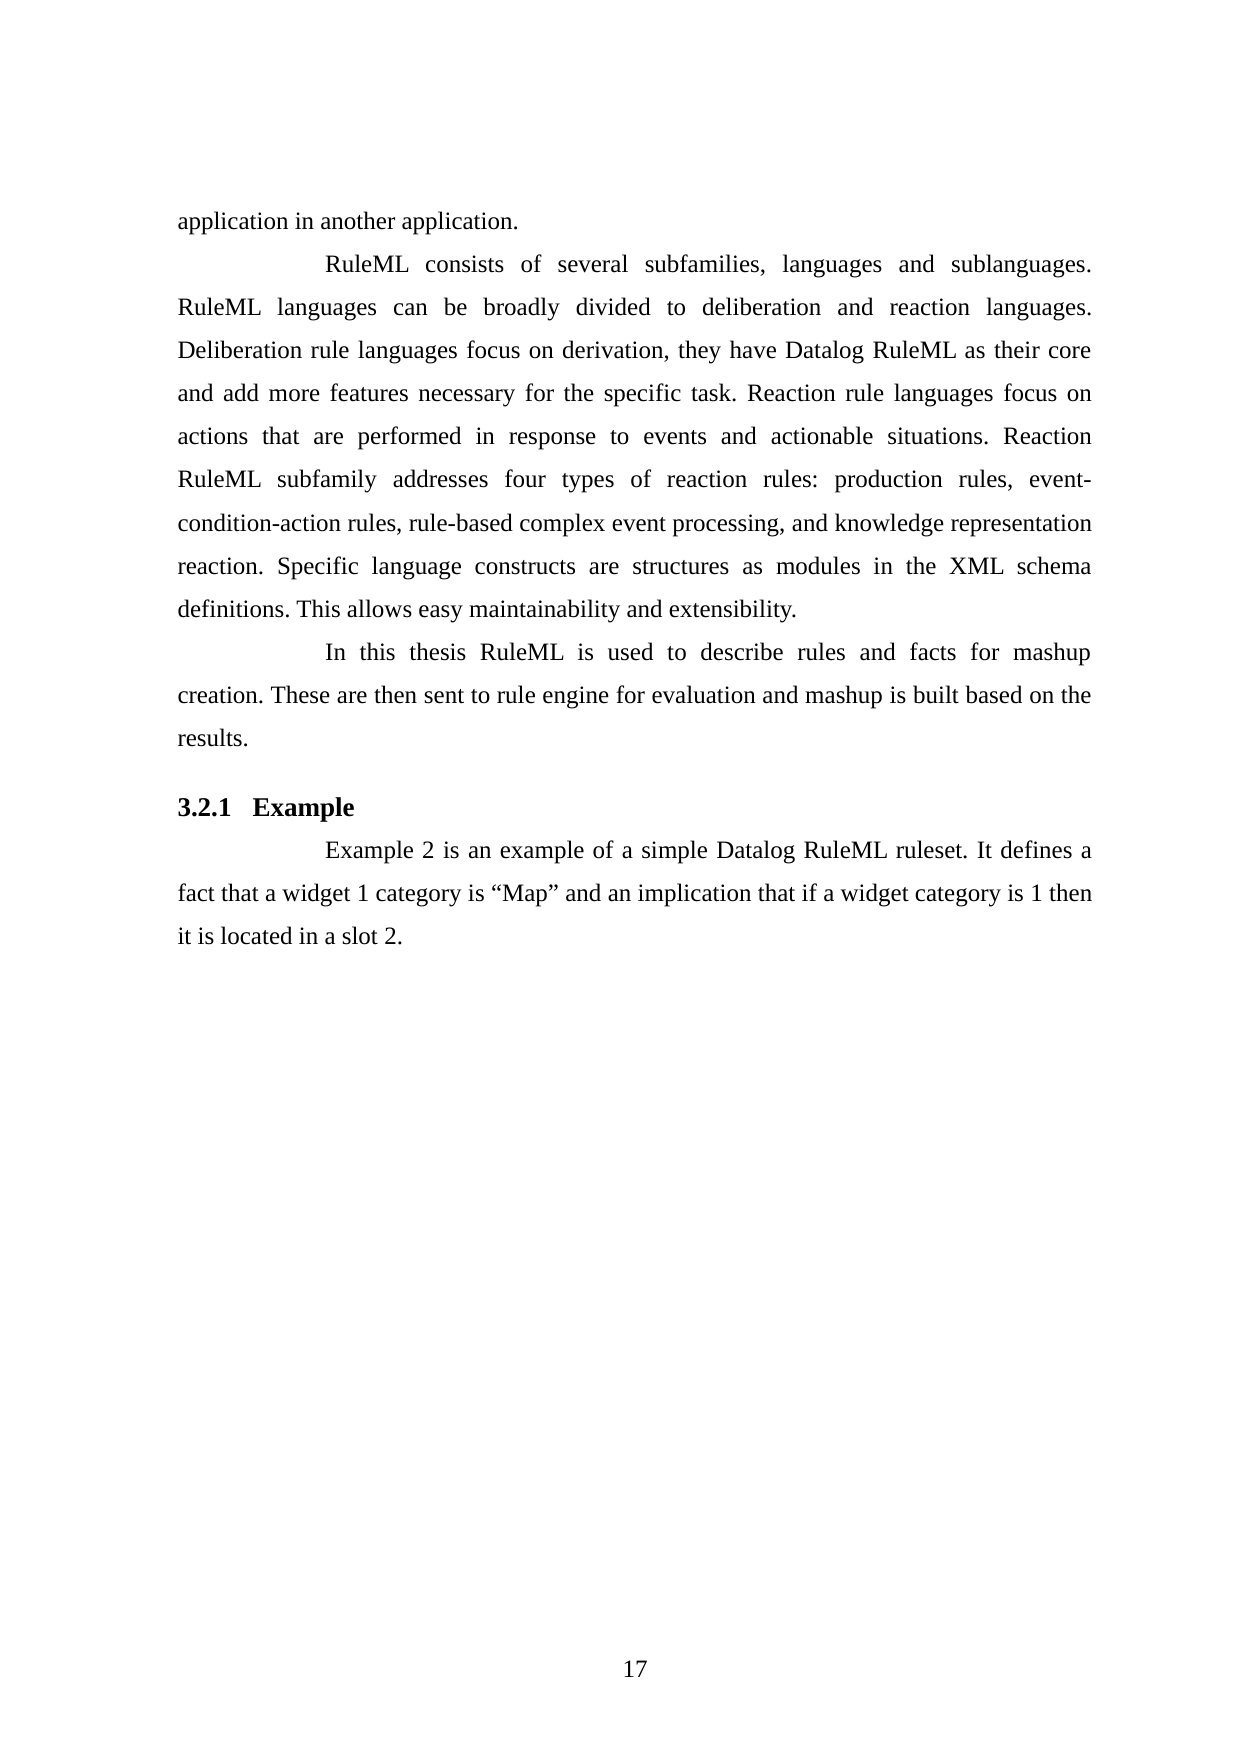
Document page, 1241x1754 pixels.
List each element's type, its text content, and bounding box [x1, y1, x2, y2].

subtitle Example [177, 791, 1093, 823]
text RuleML consists of several subfamilies, languages and sublanguages. RuleML languages can be broadly divided to deliberation and reaction languages. Deliberation rule languages focus on derivation, they have Datalog RuleML as their core and add more features necessary for the specific task. Reaction rule languages focus on actions that are performed in response to events and actionable situations. Reaction RuleML subfamily addresses four types of reaction rules: production rules, event-condition-action rules, rule-based complex event processing, and knowledge representation reaction. Specific language constructs are structures as modules in the XML schema definitions. This allows easy maintainability and extensibility. [177, 249, 1093, 623]
text application in another application. [177, 206, 1093, 234]
text In this thesis RuleML is used to describe rules and facts for mashup creation. These are then sent to rule engine for evaluation and mashup is built based on the results. [177, 637, 1093, 752]
text Example 2 is an example of a simple Datalog RuleML ruleset. It defines a fact that a widget 1 category is “Map” and an implication that if a widget category is 1 then it is located in a slot 2. [177, 835, 1093, 950]
